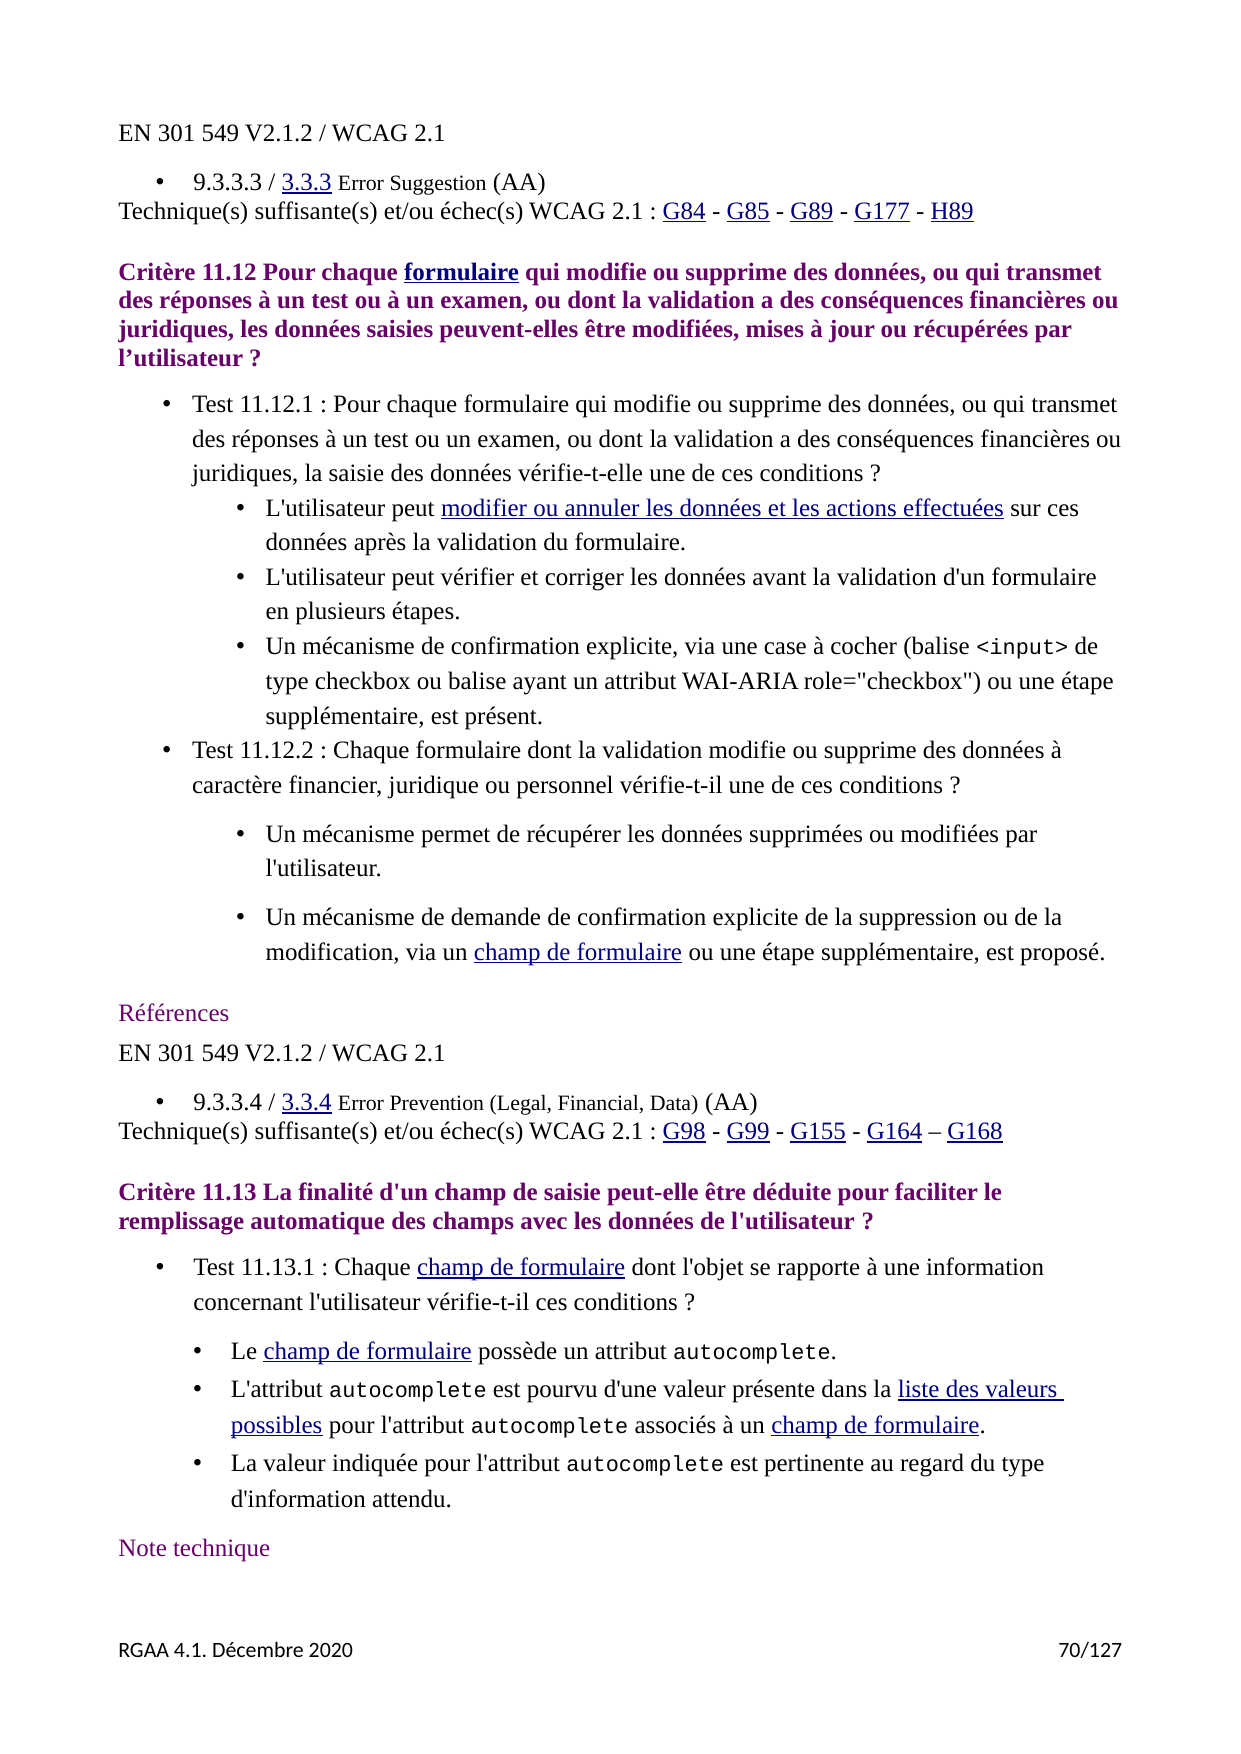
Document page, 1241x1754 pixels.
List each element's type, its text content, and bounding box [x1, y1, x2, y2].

text Technique(s) suffisante(s) et/ou échec(s) WCAG 2.1 : G98 - G99 - G155 - G164 – G168 [118, 1116, 1122, 1145]
subtitle Critère 11.13 La finalité d'un champ de saisie peut-elle être déduite pour faciliter le remplissage automatique des champs avec les données de l'utilisateur ? [118, 1177, 1122, 1234]
list Un mécanisme de demande de confirmation explicite de la suppression ou de la modification, via un champ de formulaire ou une étape supplémentaire, est proposé. [236, 902, 1122, 966]
subtitle Note technique [118, 1533, 1122, 1562]
list L'attribut autocomplete est pourvu d'une valeur présente dans la liste des valeurs possibles pour l'attribut autocomplete associés à un champ de formulaire. [193, 1374, 1122, 1440]
list Test 11.12.1 : Pour chaque formulaire qui modifie ou supprime des données, ou qui transmet des réponses à un test ou un examen, ou dont la validation a des conséquences financières ou juridiques, la saisie des données vérifie-t-elle une de ces conditions ? [162, 389, 1122, 487]
list 9.3.3.3 / 3.3.3 Error Suggestion (AA) [156, 167, 1122, 196]
list L'utilisateur peut modifier ou annuler les données et les actions effectuées sur ces données après la validation du formulaire. [236, 493, 1122, 556]
list L'utilisateur peut vérifier et corriger les données avant la validation d'un formulaire en plusieurs étapes. [236, 562, 1122, 625]
text EN 301 549 V2.1.2 / WCAG 2.1 [118, 118, 1122, 147]
text EN 301 549 V2.1.2 / WCAG 2.1 [118, 1038, 1122, 1067]
subtitle Références [118, 998, 1122, 1027]
text Technique(s) suffisante(s) et/ou échec(s) WCAG 2.1 : G84 - G85 - G89 - G177 - H89 [118, 196, 1122, 225]
subtitle Critère 11.12 Pour chaque formulaire qui modifie ou supprime des données, ou qui transmet des réponses à un test ou à un examen, ou dont la validation a des conséquences financières ou juridiques, les données saisies peuvent-elles être modifiées, mises à jour ou récupérées par l’utilisateur ? [118, 257, 1122, 372]
list La valeur indiquée pour l'attribut autocomplete est pertinente au regard du type d'information attendu. [193, 1448, 1122, 1513]
list Un mécanisme de confirmation explicite, via une case à cocher (balise <input> de type checkbox ou balise ayant un attribut WAI-ARIA role="checkbox") ou une étape supplémentaire, est présent. [236, 631, 1122, 730]
list Un mécanisme permet de récupérer les données supprimées ou modifiées par l'utilisateur. [236, 819, 1122, 882]
list Le champ de formulaire possède un attribut autocomplete. [193, 1336, 1122, 1366]
list Test 11.12.2 : Chaque formulaire dont la validation modifie ou supprime des données à caractère financier, juridique ou personnel vérifie-t-il une de ces conditions ? [162, 735, 1122, 799]
list Test 11.13.1 : Chaque champ de formulaire dont l'objet se rapporte à une information concernant l'utilisateur vérifie-t-il ces conditions ? [156, 1252, 1122, 1315]
list 9.3.3.4 / 3.3.4 Error Prevention (Legal, Financial, Data) (AA) [156, 1087, 1122, 1116]
